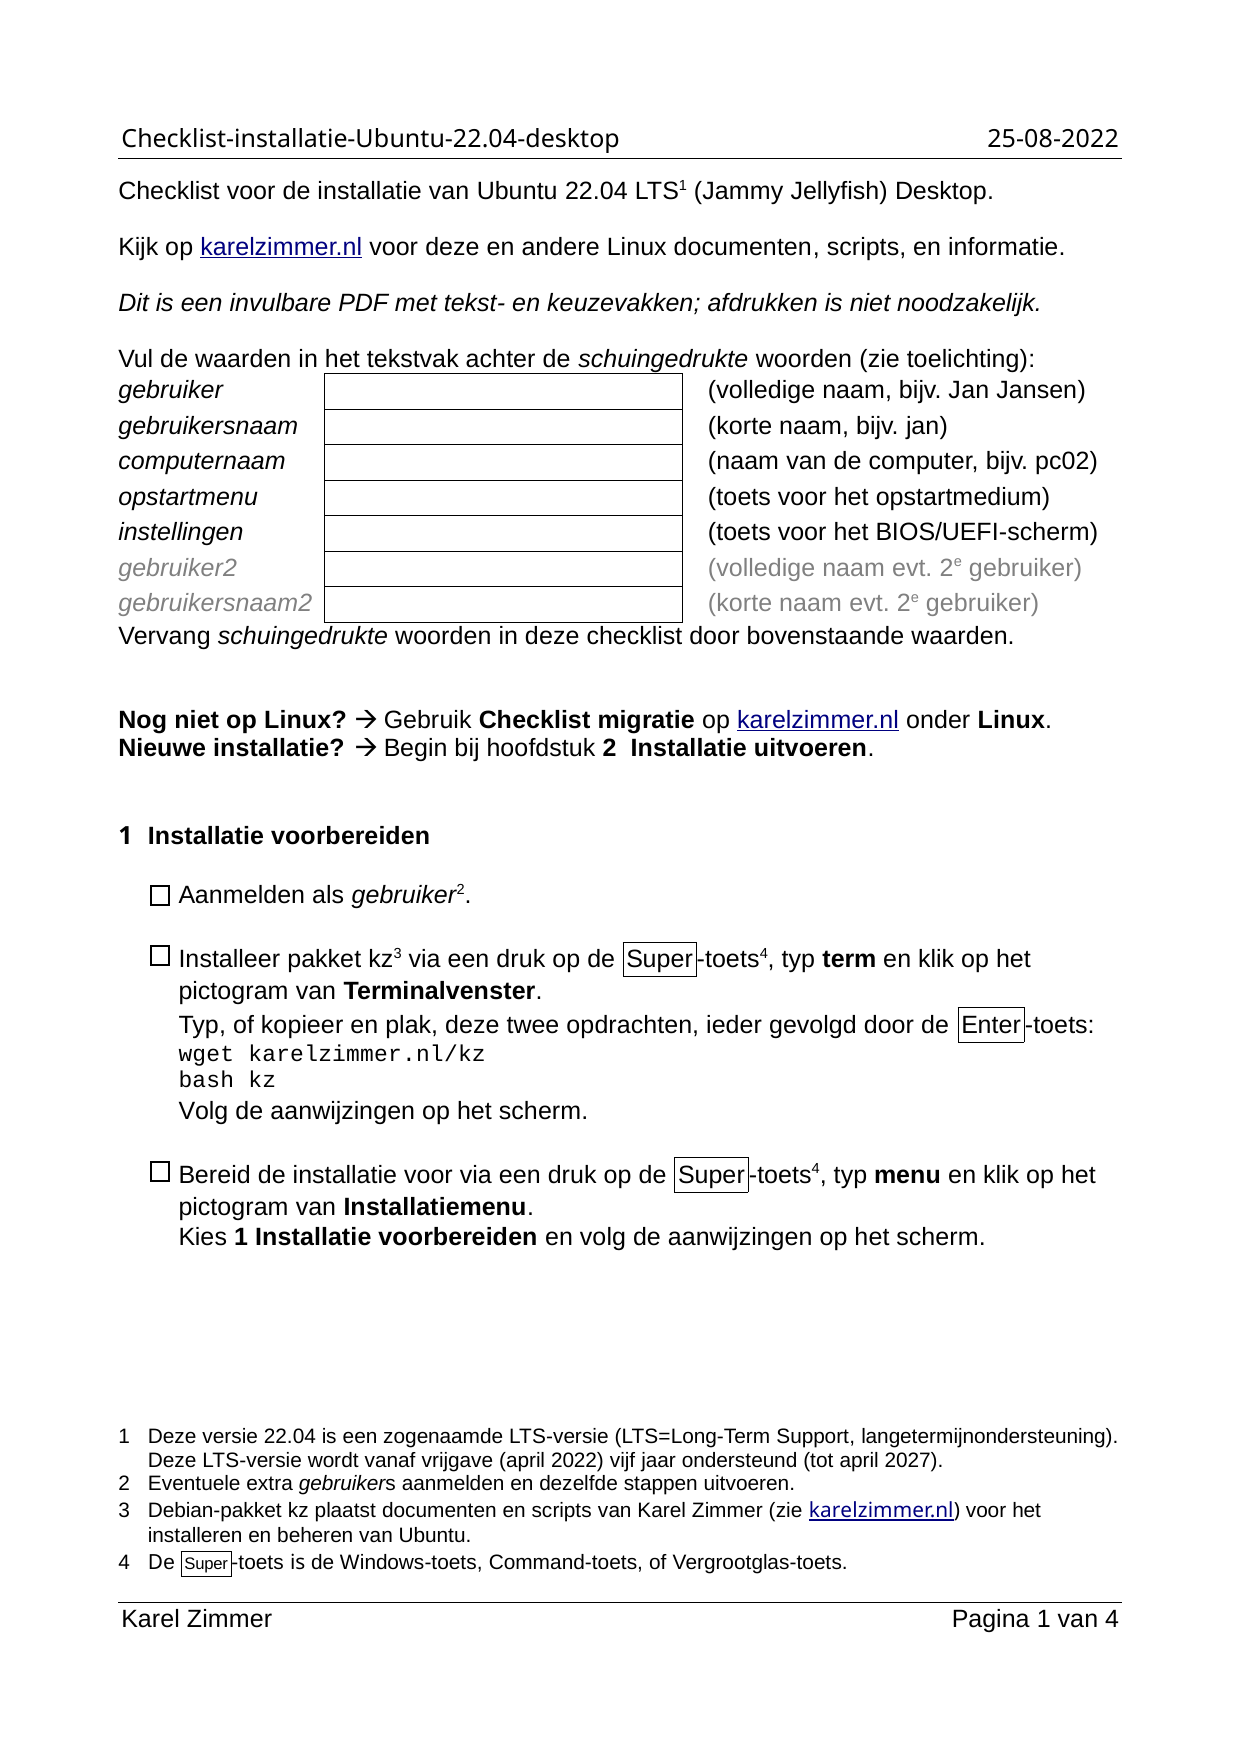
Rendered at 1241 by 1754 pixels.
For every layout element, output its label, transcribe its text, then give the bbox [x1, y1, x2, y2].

text Vervang schuingedrukte woorden in deze checklist door bovenstaande waarden. [118, 622, 1122, 650]
table_cell Installeer pakket kz via een druk op de Super-toets, typ term en klik op het pictogram van Terminalvenster. [177, 941, 1120, 1006]
table_cell Typ, of kopieer en plak, deze twee opdrachten, ieder gevolgd door de Enter-toets: wget karelzimmer.nl/kz bash kz [177, 1006, 1120, 1096]
table_cell [141, 941, 177, 1006]
text (toets voor het opstartmedium) [683, 480, 1122, 515]
text (volledige naam evt. 2e gebruiker) [683, 551, 1122, 586]
table_cell [141, 1096, 177, 1126]
text computernaam [118, 444, 324, 480]
table_cell [141, 1006, 177, 1096]
text Checklist voor de installatie van Ubuntu 22.04 LTS (Jammy Jellyfish) Desktop. [118, 177, 1122, 205]
table_cell Bereid de installatie voor via een druk op de Super-toets4, typ menu en klik op het pictogram van Installatiemenu. [177, 1156, 1120, 1222]
table_cell [141, 910, 177, 941]
text gebruiker [118, 373, 324, 409]
text Vul de waarden in het tekstvak achter de schuingedrukte woorden (zie toelichting): [118, 345, 1122, 373]
text Deze versie 22.04 is een zogenaamde LTS-versie (LTS=Long-Term Support, langetermijnondersteuning). Deze LTS-versie wordt vanaf vrijgave (april 2022) vijf jaar ondersteund (tot april 2027). [118, 1424, 1122, 1472]
table_cell [141, 1126, 177, 1156]
list Installatie voorbereiden [118, 818, 1122, 852]
text gebruiker2 [118, 551, 324, 586]
text Dit is een invulbare PDF met tekst- en keuzevakken; afdrukken is niet noodzakelijk. [118, 289, 1122, 317]
text (korte naam, bijv. jan) [683, 409, 1122, 444]
table_cell [141, 1156, 177, 1222]
table_cell Kies 1 Installatie voorbereiden en volg de aanwijzingen op het scherm. [177, 1222, 1120, 1252]
text gebruikersnaam [118, 409, 324, 444]
table_cell Volg de aanwijzingen op het scherm. [177, 1096, 1120, 1126]
text gebruikersnaam2 [118, 586, 324, 622]
text (toets voor het BIOS/UEFI-scherm) [683, 515, 1122, 551]
text opstartmenu [118, 480, 324, 515]
table_header Aanmelden als gebruiker. [177, 880, 1120, 910]
text Nog niet op Linux?  Gebruik Checklist migratie op karelzimmer.nl onder Linux. [118, 706, 1122, 734]
text instellingen [118, 515, 324, 551]
text Nieuwe installatie?  Begin bij hoofdstuk 2 Installatie uitvoeren. [118, 734, 1122, 762]
text (korte naam evt. 2e gebruiker) [683, 586, 1122, 622]
table_cell [177, 1126, 1120, 1156]
text Kijk op karelzimmer.nl voor deze en andere Linux documenten, scripts, en informatie. [118, 233, 1122, 261]
table_header [141, 880, 177, 910]
table_cell [177, 910, 1120, 941]
text (naam van de computer, bijv. pc02) [683, 444, 1122, 480]
table_cell [141, 1222, 177, 1252]
text (volledige naam, bijv. Jan Jansen) [683, 373, 1122, 409]
